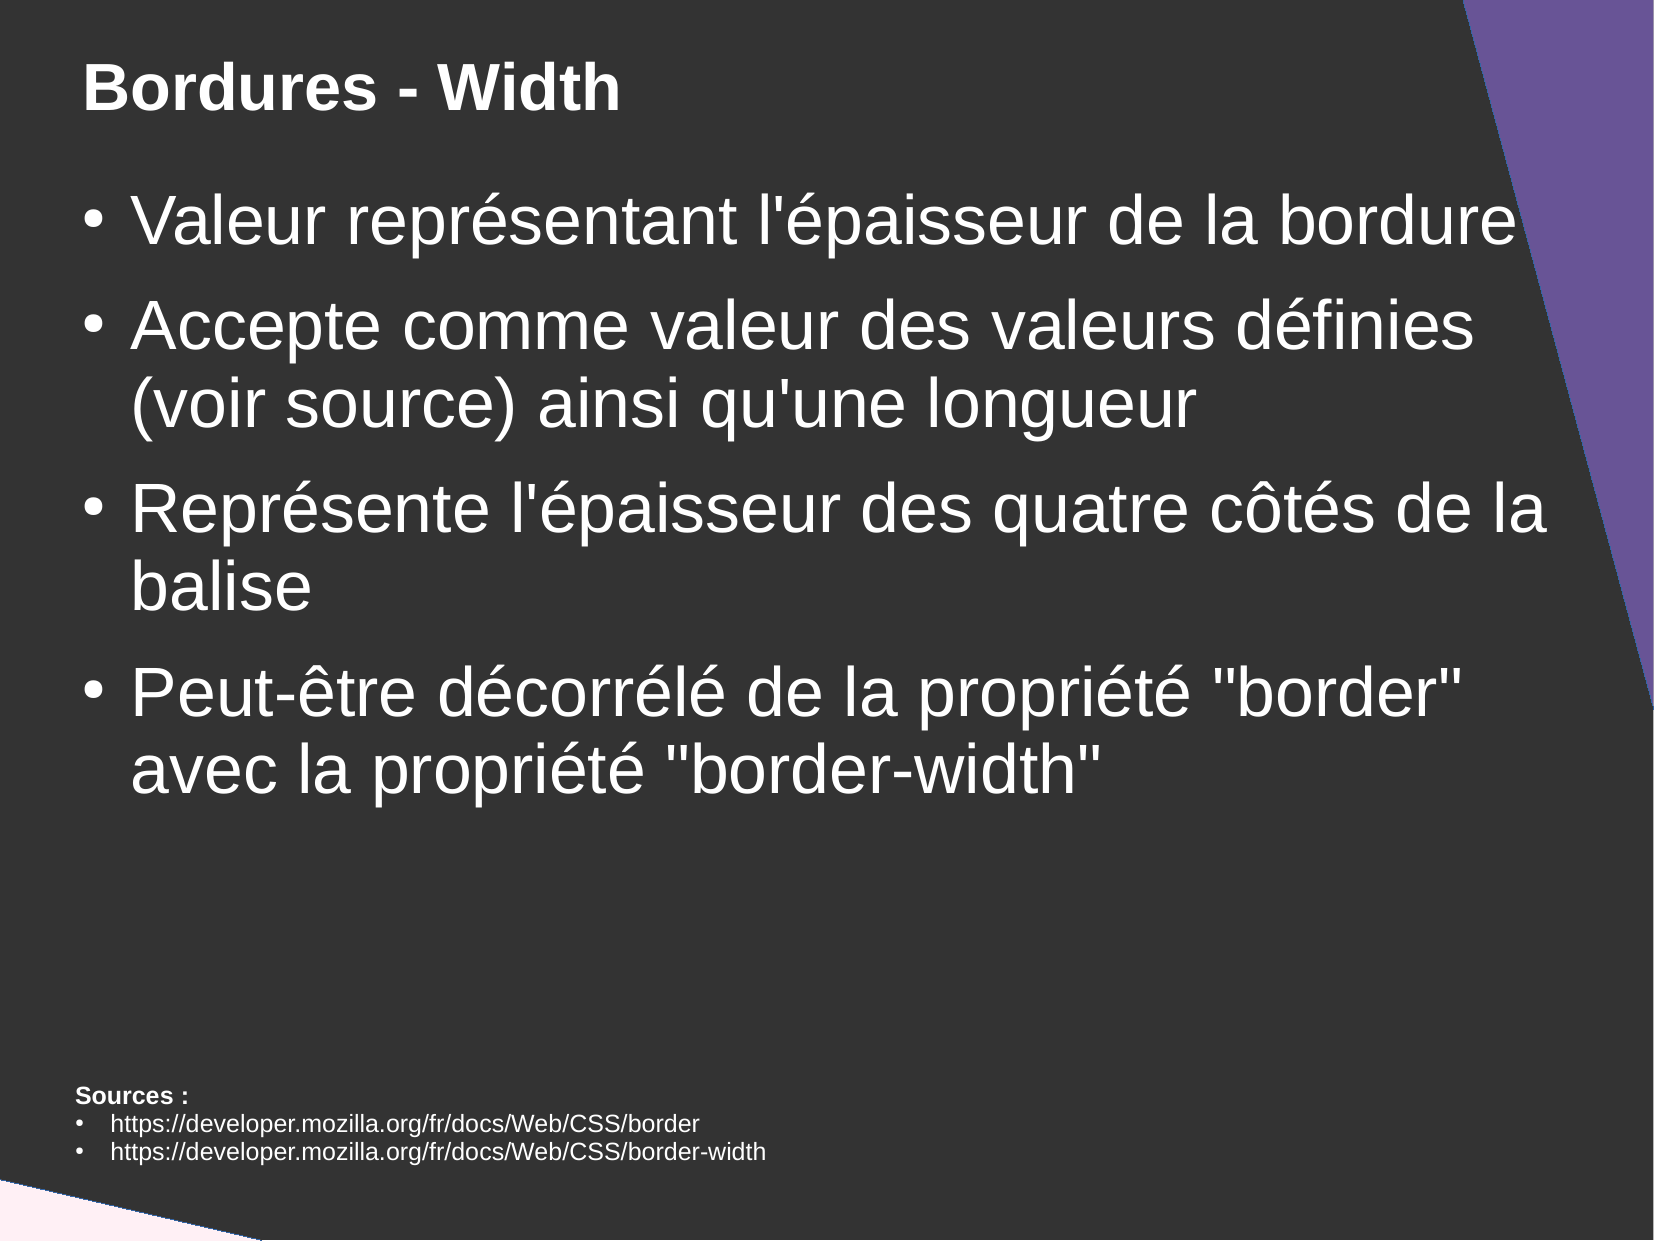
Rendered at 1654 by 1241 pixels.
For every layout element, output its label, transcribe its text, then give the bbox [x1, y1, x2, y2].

text_box [0, 1179, 265, 1241]
list Valeur représentant l'épaisseur de la bordure Accepte comme valeur des valeurs définies (voir source) ainsi qu'une longueur Représente l'épaisseur des quatre côtés de la balise Peut-être décorrélé de la propriété "border" avec la propriété "border-width" [64, 180, 1604, 815]
text_box Sources : https://developer.mozilla.org/fr/docs/Web/CSS/border https://developer.mozilla.org/fr/docs/Web/CSS/border-width [60, 1074, 1546, 1217]
text_box [1463, 0, 1654, 710]
title Bordures - Width [82, 49, 1571, 130]
